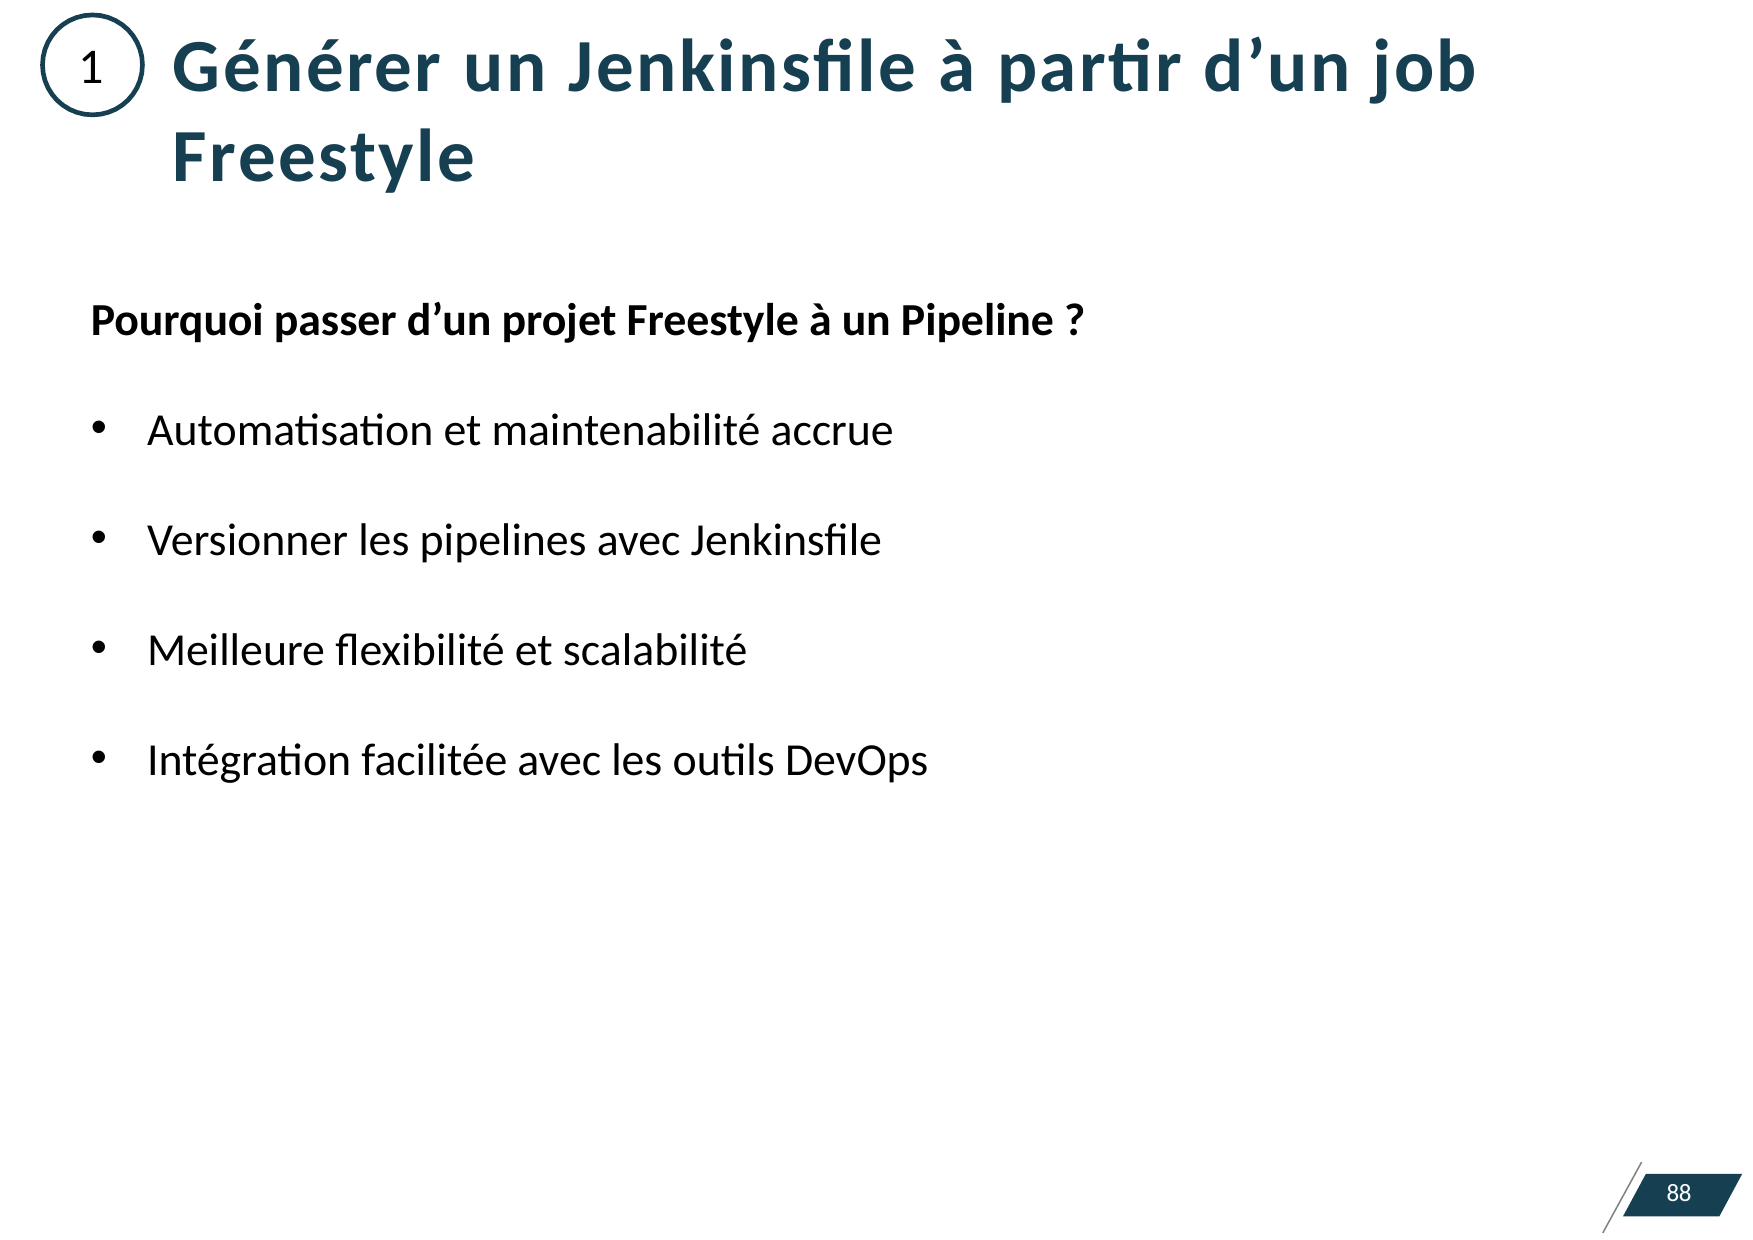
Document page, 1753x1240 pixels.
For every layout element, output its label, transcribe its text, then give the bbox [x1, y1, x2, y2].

title Générer un Jenkinsfile à partir d’un job Freestyle [172, 16, 1707, 198]
text_box Pourquoi passer d’un projet Freestyle à un Pipeline ? Automatisation et maintenabilité accrue Versionner les pipelines avec Jenkinsfile Meilleure flexibilité et scalabilité Intégration facilitée avec les outils DevOps [76, 227, 1676, 792]
text_box 1 [76, 31, 108, 94]
text_box 88 [1638, 1169, 1707, 1215]
